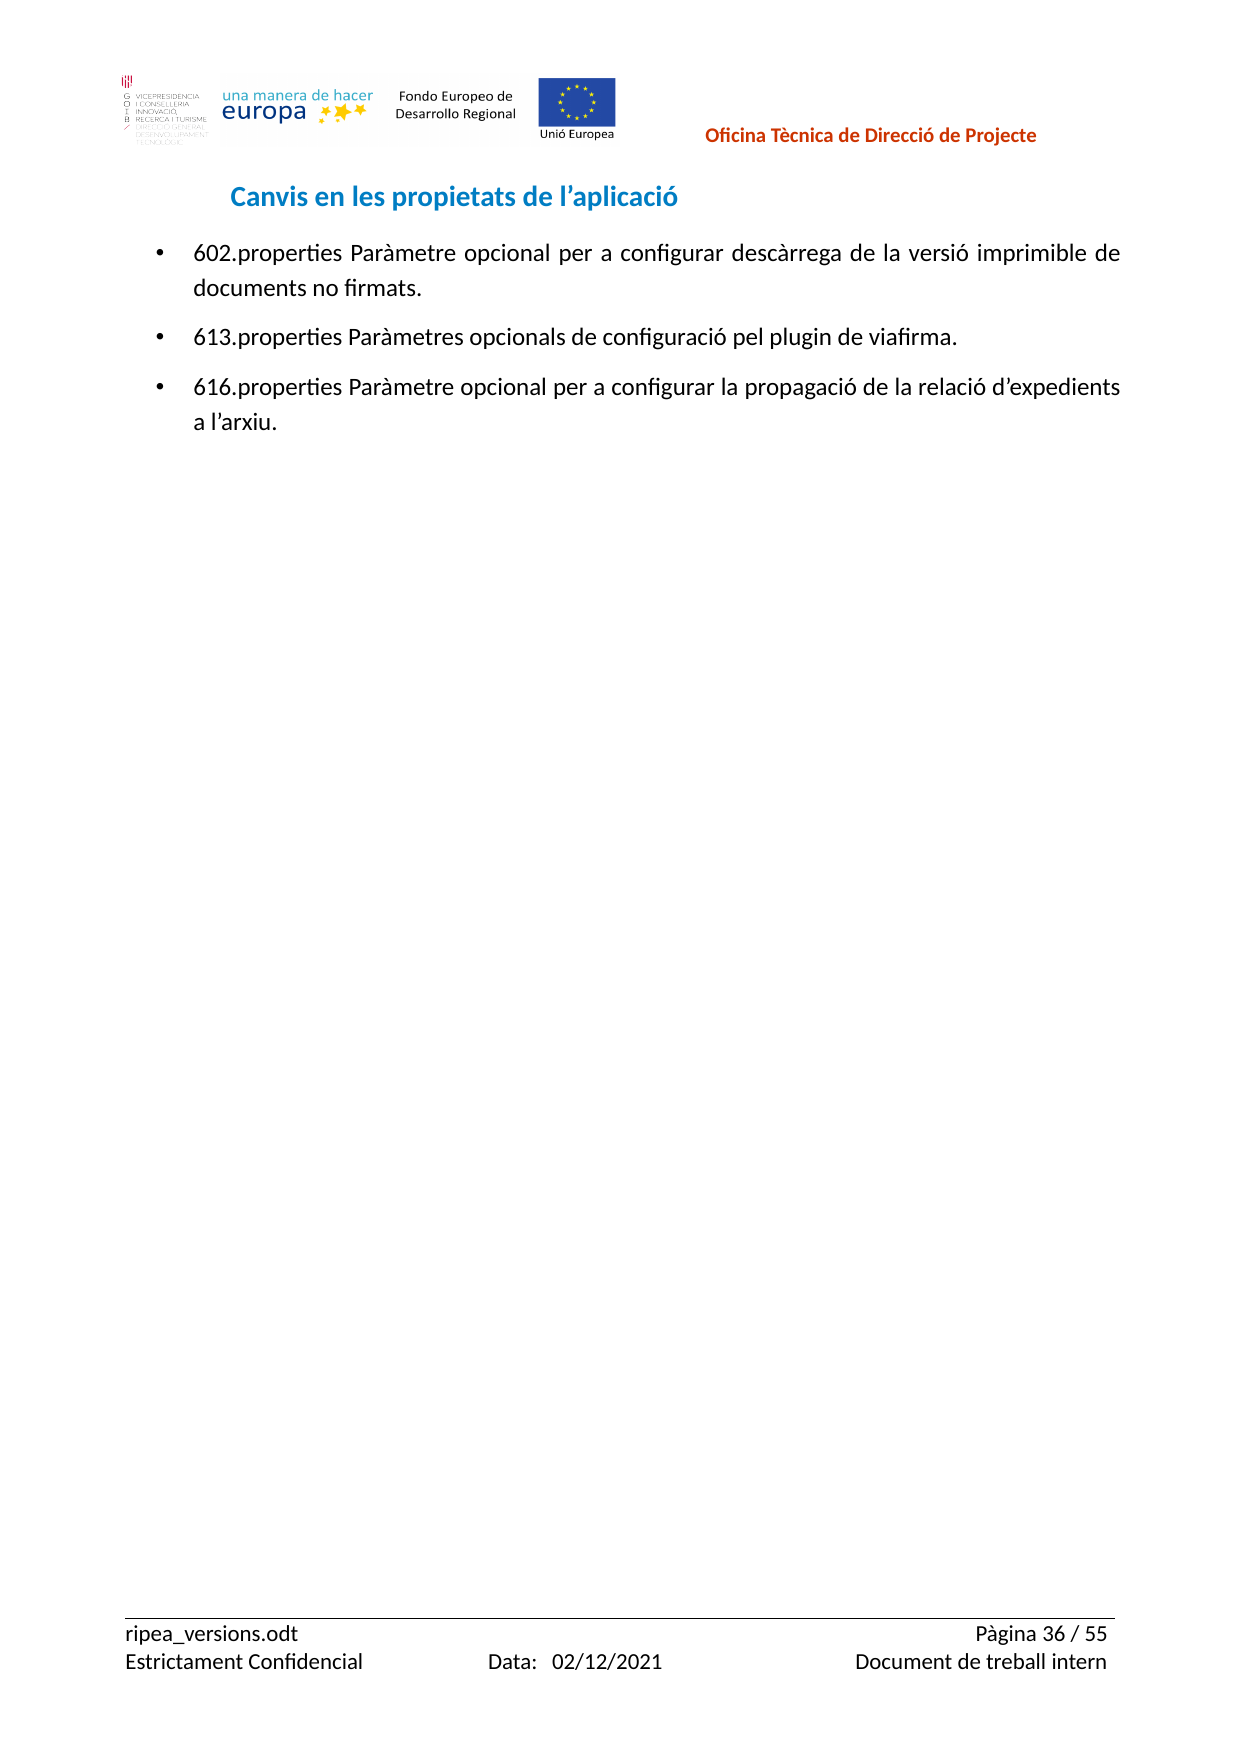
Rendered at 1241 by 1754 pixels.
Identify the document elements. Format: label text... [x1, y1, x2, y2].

list 616.properties Paràmetre opcional per a configurar la propagació de la relació d’expedients a l’arxiu. [156, 371, 1122, 437]
list 613.properties Paràmetres opcionals de configuració pel plugin de viafirma. [156, 322, 1122, 352]
subtitle Canvis en les propietats de l’aplicació [153, 178, 1122, 213]
picture [219, 73, 621, 147]
picture [118, 73, 213, 147]
list 602.properties Paràmetre opcional per a configurar descàrrega de la versió imprimible de documents no firmats. [156, 237, 1122, 302]
